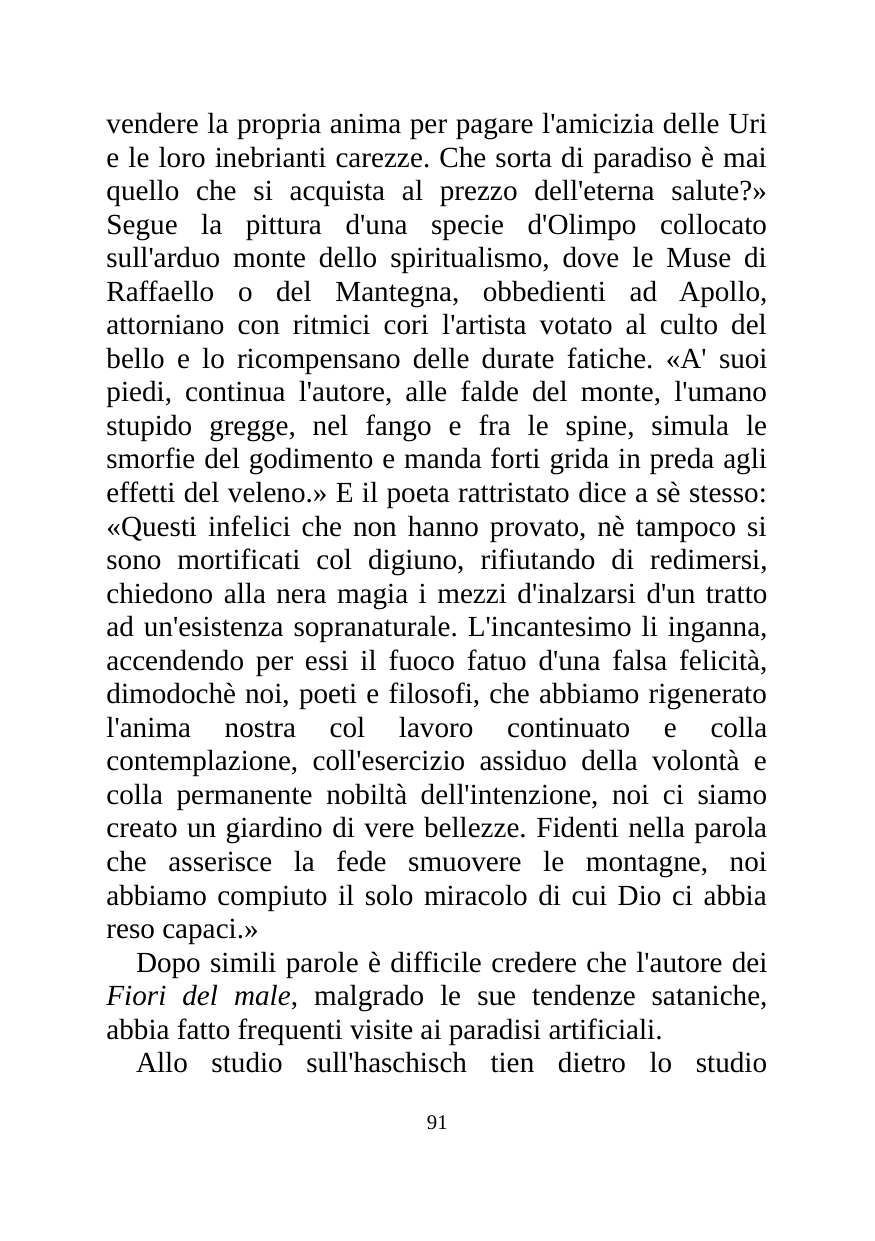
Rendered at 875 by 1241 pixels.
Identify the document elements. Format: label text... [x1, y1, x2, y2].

text vendere la propria anima per pagare l'amicizia delle Uri e le loro inebrianti carezze. Che sorta di paradiso è mai quello che si acquista al prezzo dell'eterna salute?» Segue la pittura d'una specie d'Olimpo collocato sull'arduo monte dello spiritualismo, dove le Muse di Raffaello o del Mantegna, obbedienti ad Apollo, attorniano con ritmici cori l'artista votato al culto del bello e lo ricompensano delle durate fatiche. «A' suoi piedi, continua l'autore, alle falde del monte, l'umano stupido gregge, nel fango e fra le spine, simula le smorfie del godimento e manda forti grida in preda agli effetti del veleno.» E il poeta rattristato dice a sè stesso: «Questi infelici che non hanno provato, nè tampoco si sono mortificati col digiuno, rifiutando di redimersi, chiedono alla nera magia i mezzi d'inalzarsi d'un tratto ad un'esistenza sopranaturale. L'incantesimo li inganna, accendendo per essi il fuoco fatuo d'una falsa felicità, dimodochè noi, poeti e filosofi, che abbiamo rigenerato l'anima nostra col lavoro continuato e colla contemplazione, coll'esercizio assiduo della volontà e colla permanente nobiltà dell'intenzione, noi ci siamo creato un giardino di vere bellezze. Fidenti nella parola che asserisce la fede smuovere le montagne, noi abbiamo compiuto il solo miracolo di cui Dio ci abbia reso capaci.» [106, 106, 768, 945]
text Allo studio sull'haschisch tien dietro lo studio [106, 1045, 768, 1079]
text Dopo simili parole è difficile credere che l'autore dei Fiori del male, malgrado le sue tendenze sataniche, abbia fatto frequenti visite ai paradisi artificiali. [106, 945, 768, 1045]
